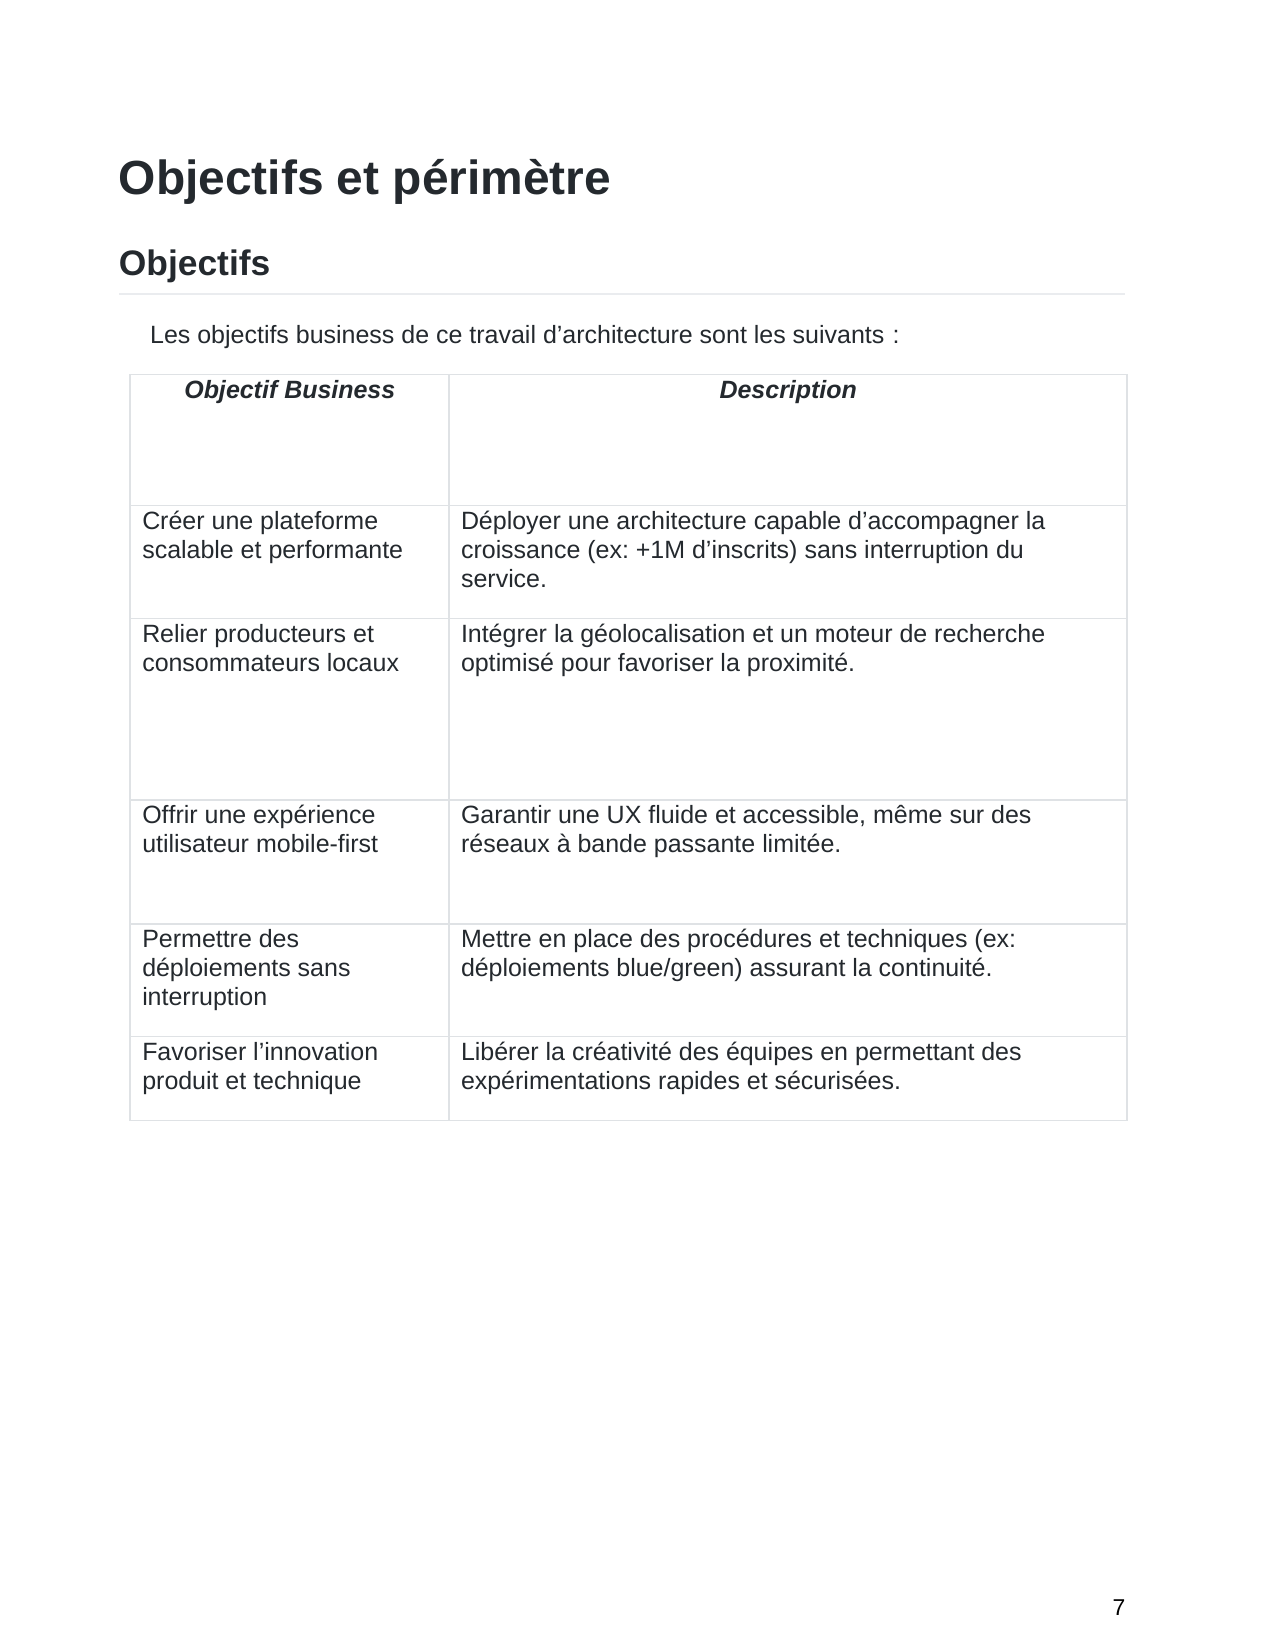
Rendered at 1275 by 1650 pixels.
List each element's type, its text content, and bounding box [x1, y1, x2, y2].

table_cell Créer une plateforme scalable et performante [131, 506, 448, 617]
subtitle Objectifs et périmètre [119, 150, 1125, 205]
table_cell Intégrer la géolocalisation et un moteur de recherche optimisé pour favoriser la proximité. [450, 619, 1126, 799]
table_cell Offrir une expérience utilisateur mobile-first [131, 801, 448, 923]
table_cell Mettre en place des procédures et techniques (ex: déploiements blue/green) assurant la continuité. [450, 925, 1126, 1036]
table_cell Garantir une UX fluide et accessible, même sur des réseaux à bande passante limitée. [450, 801, 1126, 923]
table_cell Libérer la créativité des équipes en permettant des expérimentations rapides et sécurisées. [450, 1037, 1126, 1120]
subtitle Objectifs [119, 242, 1125, 293]
table_header Description [450, 375, 1126, 504]
table_cell Déployer une architecture capable d’accompagner la croissance (ex: +1M d’inscrits) sans interruption du service. [450, 506, 1126, 617]
table_cell Favoriser l’innovation produit et technique [131, 1037, 448, 1120]
table_cell Permettre des déploiements sans interruption [131, 925, 448, 1036]
table_cell Relier producteurs et consommateurs locaux [131, 619, 448, 799]
table_header Objectif Business [131, 375, 448, 504]
text Les objectifs business de ce travail d’architecture sont les suivants : [150, 320, 1125, 349]
